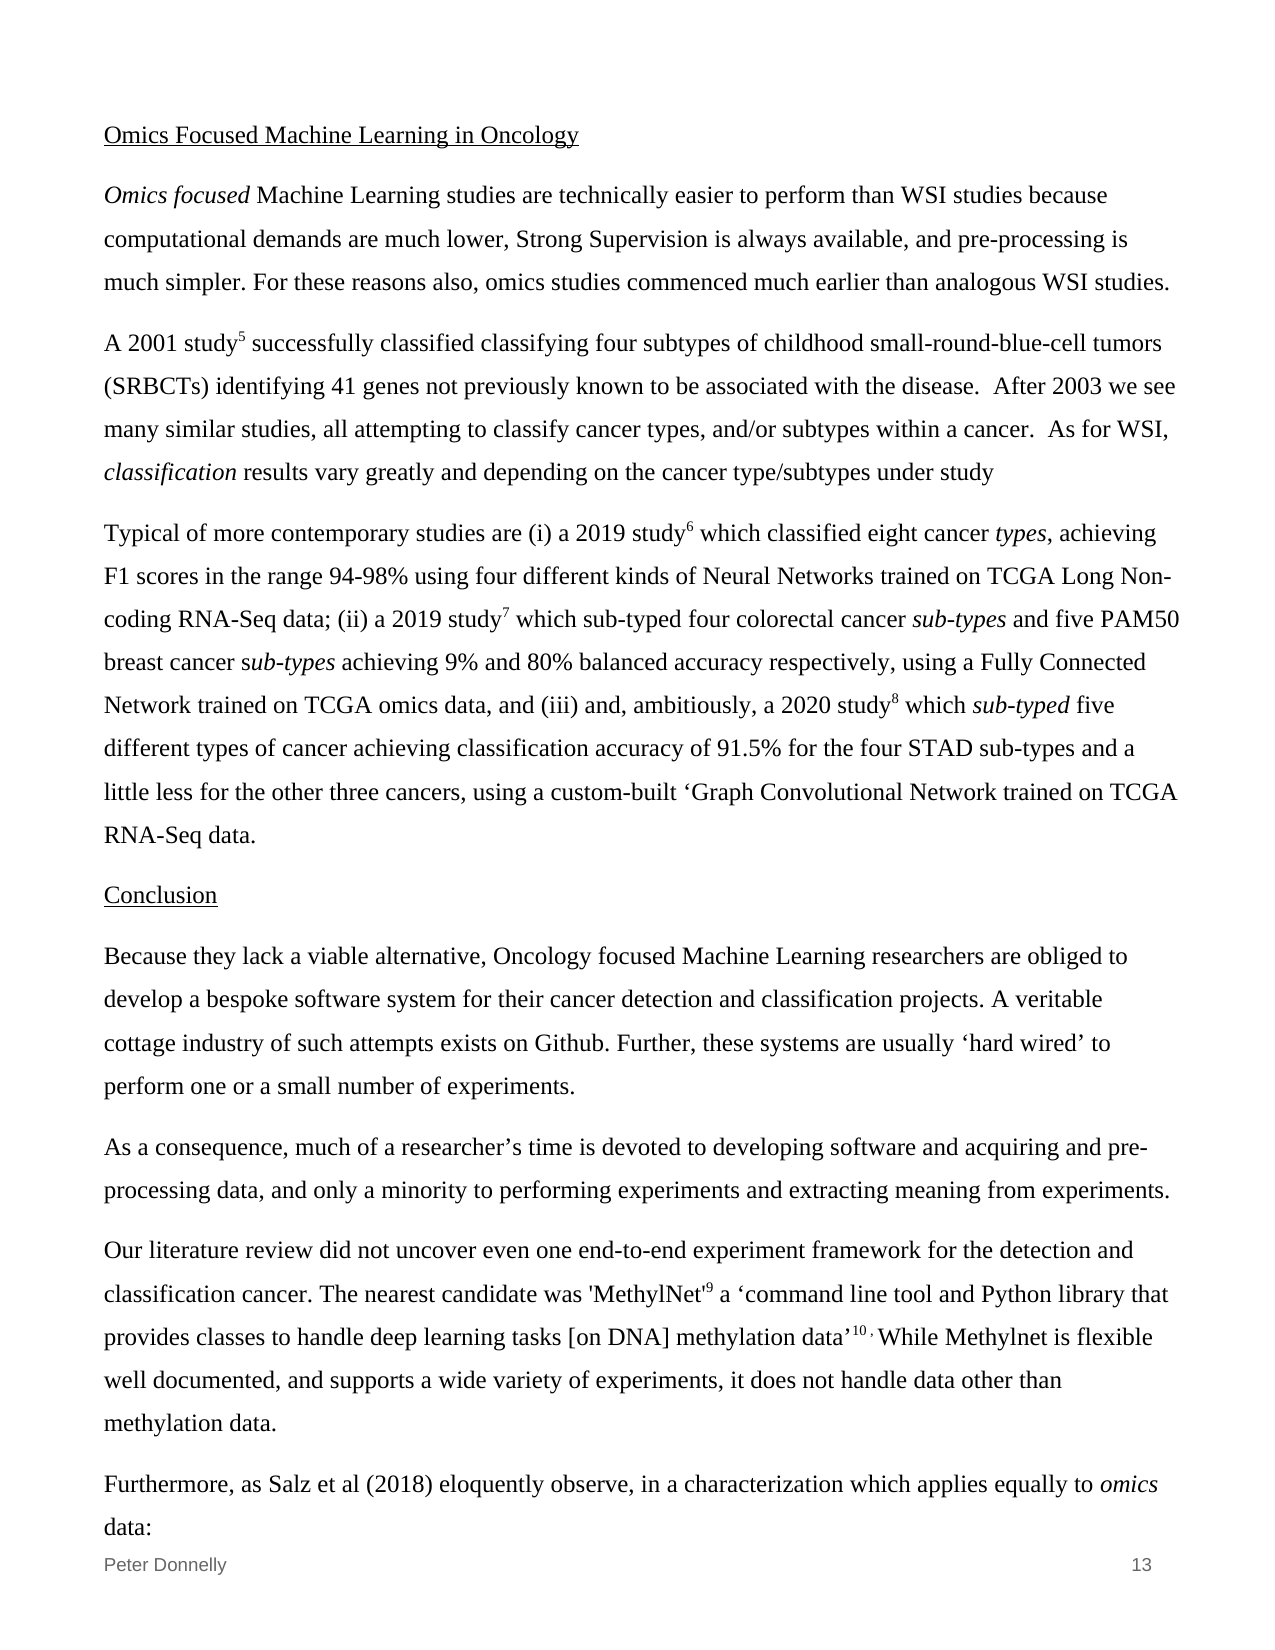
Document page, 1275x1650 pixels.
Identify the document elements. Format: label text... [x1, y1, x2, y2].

text Furthermore, as Salz et al (2018) eloquently observe, in a characterization which applies equally to omics data: [103, 1469, 1181, 1541]
text Because they lack a viable alternative, Oncology focused Machine Learning researchers are obliged to develop a bespoke software system for their cancer detection and classification projects. A veritable cottage industry of such attempts exists on Github. Further, these systems are usually ‘hard wired’ to perform one or a small number of experiments. [103, 941, 1181, 1099]
text Omics focused Machine Learning studies are technically easier to perform than WSI studies because computational demands are much lower, Strong Supervision is always available, and pre-processing is much simpler. For these reasons also, omics studies commenced much earlier than analogous WSI studies. [103, 181, 1181, 296]
text Our literature review did not uncover even one end-to-end experiment framework for the detection and classification cancer. The nearest candidate was 'MethylNet' a ‘command line tool and Python library that provides classes to handle deep learning tasks [on DNA] methylation data’ , While Methylnet is flexible well documented, and supports a wide variety of experiments, it does not handle data other than methylation data. [103, 1236, 1181, 1437]
text Typical of more contemporary studies are (i) a 2019 study which classified eight cancer types, achieving F1 scores in the range 94-98% using four different kinds of Neural Networks trained on TCGA Long Non-coding RNA-Seq data; (ii) a 2019 study which sub-typed four colorectal cancer sub-types and five PAM50 breast cancer sub-types achieving 9% and 80% balanced accuracy respectively, using a Fully Connected Network trained on TCGA omics data, and (iii) and, ambitiously, a 2020 study which sub-typed five different types of cancer achieving classification accuracy of 91.5% for the four STAD sub-types and a little less for the other three cancers, using a custom-built ‘Graph Convolutional Network trained on TCGA RNA-Seq data. [103, 518, 1181, 848]
text Conclusion [103, 881, 1181, 909]
text A 2001 study successfully classified classifying four subtypes of childhood small-round-blue-cell tumors (SRBCTs) identifying 41 genes not previously known to be associated with the disease. After 2003 we see many similar studies, all attempting to classify cancer types, and/or subtypes within a cancer. As for WSI, classification results vary greatly and depending on the cancer type/subtypes under study [103, 328, 1181, 486]
text Omics Focused Machine Learning in Oncology [103, 120, 1181, 148]
text As a consequence, much of a researcher’s time is devoted to developing software and acquiring and pre-processing data, and only a minority to performing experiments and extracting meaning from experiments. [103, 1132, 1181, 1203]
